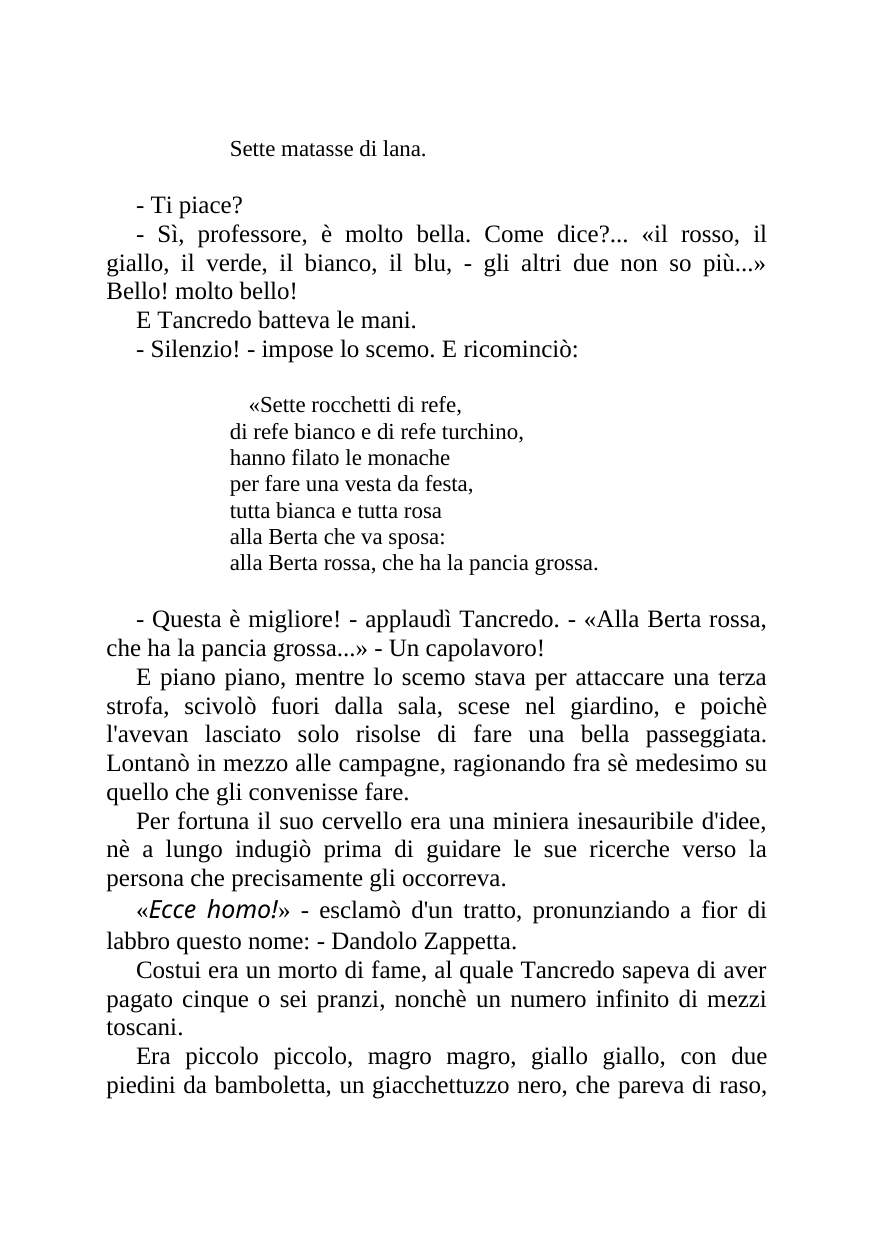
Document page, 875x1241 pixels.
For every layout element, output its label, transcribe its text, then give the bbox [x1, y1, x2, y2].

text E piano piano, mentre lo scemo stava per attaccare una terza strofa, scivolò fuori dalla sala, scese nel giardino, e poichè l'avevan lasciato solo risolse di fare una bella passeggiata. Lontanò in mezzo alle campagne, ragionando fra sè medesimo su quello che gli convenisse fare. [106, 662, 768, 806]
text alla Berta rossa, che ha la pancia grossa. [200, 549, 768, 576]
text «Sette rocchetti di refe, [219, 391, 768, 418]
text Sette matasse di lana. [200, 135, 768, 161]
text hanno filato le monache [200, 444, 768, 470]
text - Sì, professore, è molto bella. Come dice?... «il rosso, il giallo, il verde, il bianco, il blu, - gli altri due non so più...» Bello! molto bello! [106, 219, 768, 305]
text - Questa è migliore! - applaudì Tancredo. - «Alla Berta rossa, che ha la pancia grossa...» - Un capolavoro! [106, 604, 768, 662]
text per fare una vesta da festa, [200, 470, 768, 497]
text di refe bianco e di refe turchino, [200, 418, 768, 444]
text Per fortuna il suo cervello era una miniera inesauribile d'idee, nè a lungo indugiò prima di guidare le sue ricerche verso la persona che precisamente gli occorreva. [106, 806, 768, 892]
text tutta bianca e tutta rosa [200, 497, 768, 523]
text alla Berta che va sposa: [200, 523, 768, 549]
text Era piccolo piccolo, magro magro, giallo giallo, con due piedini da bamboletta, un giacchettuzzo nero, che pareva di raso, [106, 1041, 768, 1099]
text Costui era un morto di fame, al quale Tancredo sapeva di aver pagato cinque o sei pranzi, nonchè un numero infinito di mezzi toscani. [106, 955, 768, 1041]
text «Ecce homo!» - esclamò d'un tratto, pronunziando a fior di labbro questo nome: - Dandolo Zappetta. [106, 892, 768, 955]
text - Ti piace? [106, 190, 768, 219]
text - Silenzio! - impose lo scemo. E ricominciò: [106, 334, 768, 363]
text E Tancredo batteva le mani. [106, 305, 768, 334]
